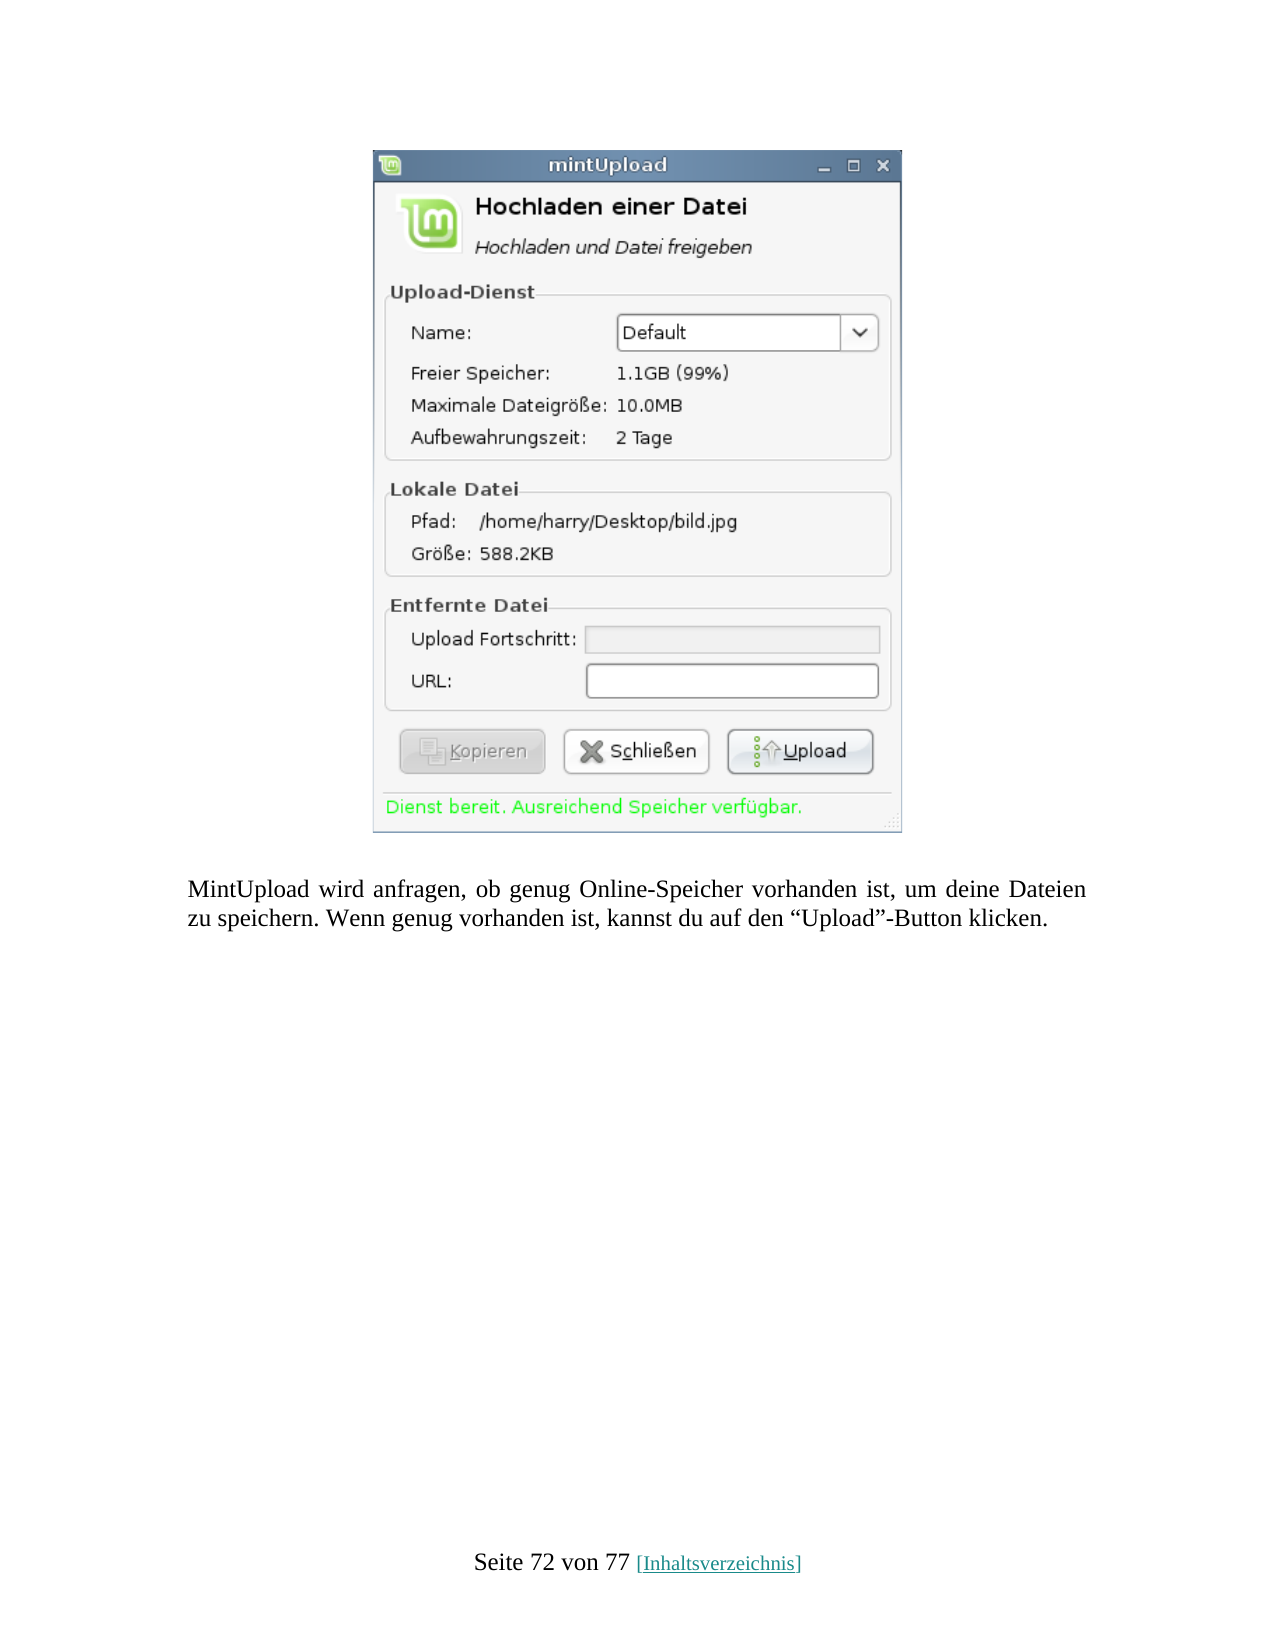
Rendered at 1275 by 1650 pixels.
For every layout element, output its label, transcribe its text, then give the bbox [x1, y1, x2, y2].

text MintUpload wird anfragen, ob genug Online-Speicher vorhanden ist, um deine Dateien zu speichern. Wenn genug vorhanden ist, kannst du auf den “Upload”-Button klicken. [187, 874, 1087, 931]
picture [372, 150, 903, 833]
